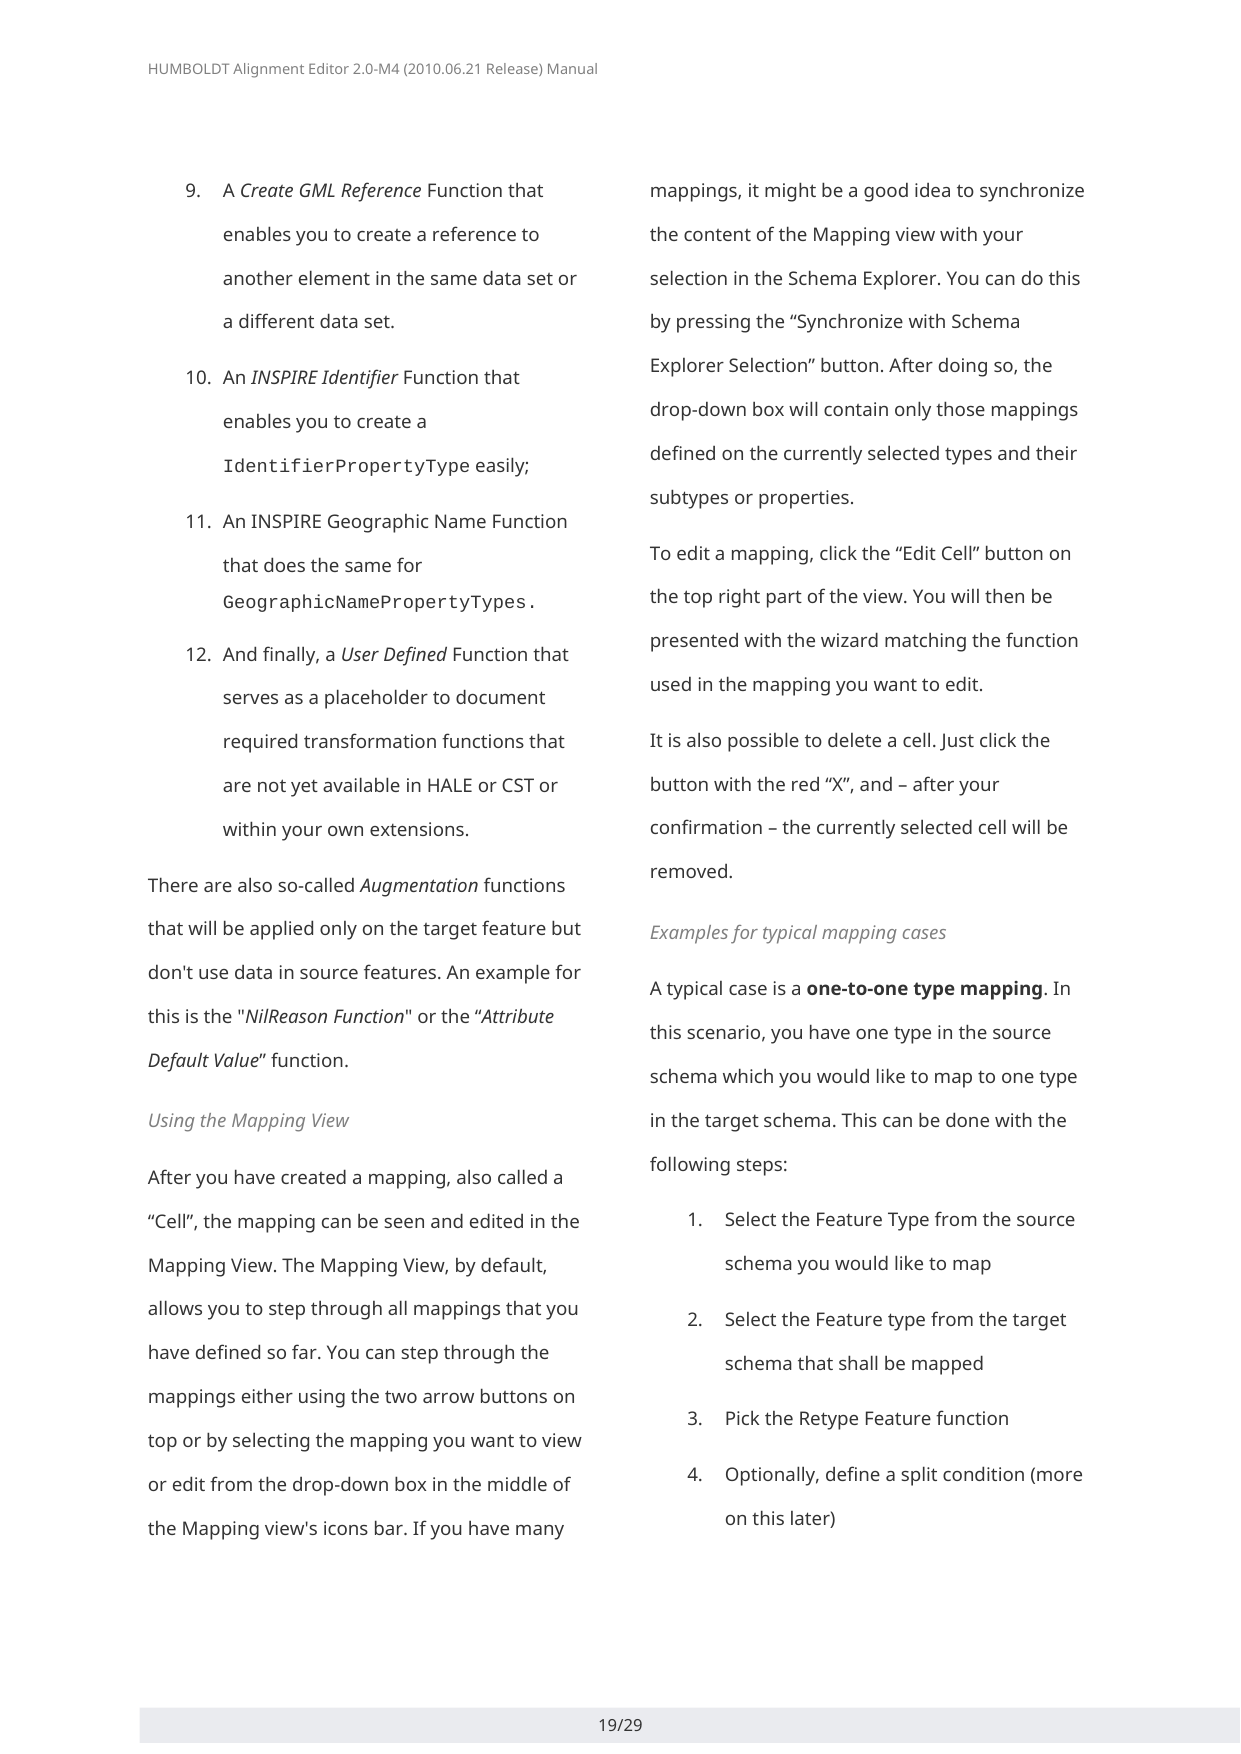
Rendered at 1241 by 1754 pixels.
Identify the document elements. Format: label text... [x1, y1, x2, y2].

list A Create GML Reference Function that enables you to create a reference to another element in the same data set or a different data set. [185, 177, 591, 334]
subtitle Using the Mapping View [148, 1108, 591, 1133]
text A typical case is a one-to-one type mapping. In this scenario, you have one type in the source schema which you would like to map to one type in the target schema. This can be done with the following steps: [649, 975, 1092, 1176]
list Select the Feature type from the target schema that shall be mapped [687, 1306, 1092, 1375]
list Select the Feature Type from the source schema you would like to map [687, 1206, 1092, 1276]
list An INSPIRE Identifier Function that enables you to create a IdentifierPropertyType easily; [185, 364, 591, 478]
list An INSPIRE Geographic Name Function that does the same for GeographicNamePropertyTypes. [185, 508, 591, 614]
list Optionally, define a split condition (more on this later) [687, 1461, 1092, 1530]
text There are also so-called Augmentation functions that will be applied only on the target feature but don't use data in source features. An example for this is the "NilReason Function" or the “Attribute Default Value” function. [148, 872, 591, 1073]
list Pick the Retype Feature function [687, 1405, 1092, 1431]
text After you have created a mapping, also called a “Cell”, the mapping can be seen and edited in the Mapping View. The Mapping View, by default, allows you to step through all mappings that you have defined so far. You can step through the mappings either using the two arrow buttons on top or by selecting the mapping you want to view or edit from the drop-down box in the middle of the Mapping view's icons bar. If you have many [148, 1164, 591, 1541]
subtitle Examples for typical mapping cases [649, 919, 1092, 944]
list And finally, a User Defined Function that serves as a placeholder to document required transformation functions that are not yet available in HALE or CST or within your own extensions. [185, 641, 591, 842]
text It is also possible to delete a cell. Just click the button with the red “X”, and – after your confirmation – the currently selected cell will be removed. [649, 727, 1092, 884]
text mappings, it might be a good idea to synchronize the content of the Mapping view with your selection in the Schema Explorer. You can do this by pressing the “Synchronize with Schema Explorer Selection” button. After doing so, the drop-down box will contain only those mappings defined on the currently selected types and their subtypes or properties. [649, 177, 1092, 510]
text To edit a mapping, click the “Edit Cell” button on the top right part of the view. You will then be presented with the wizard matching the function used in the mapping you want to edit. [649, 540, 1092, 697]
